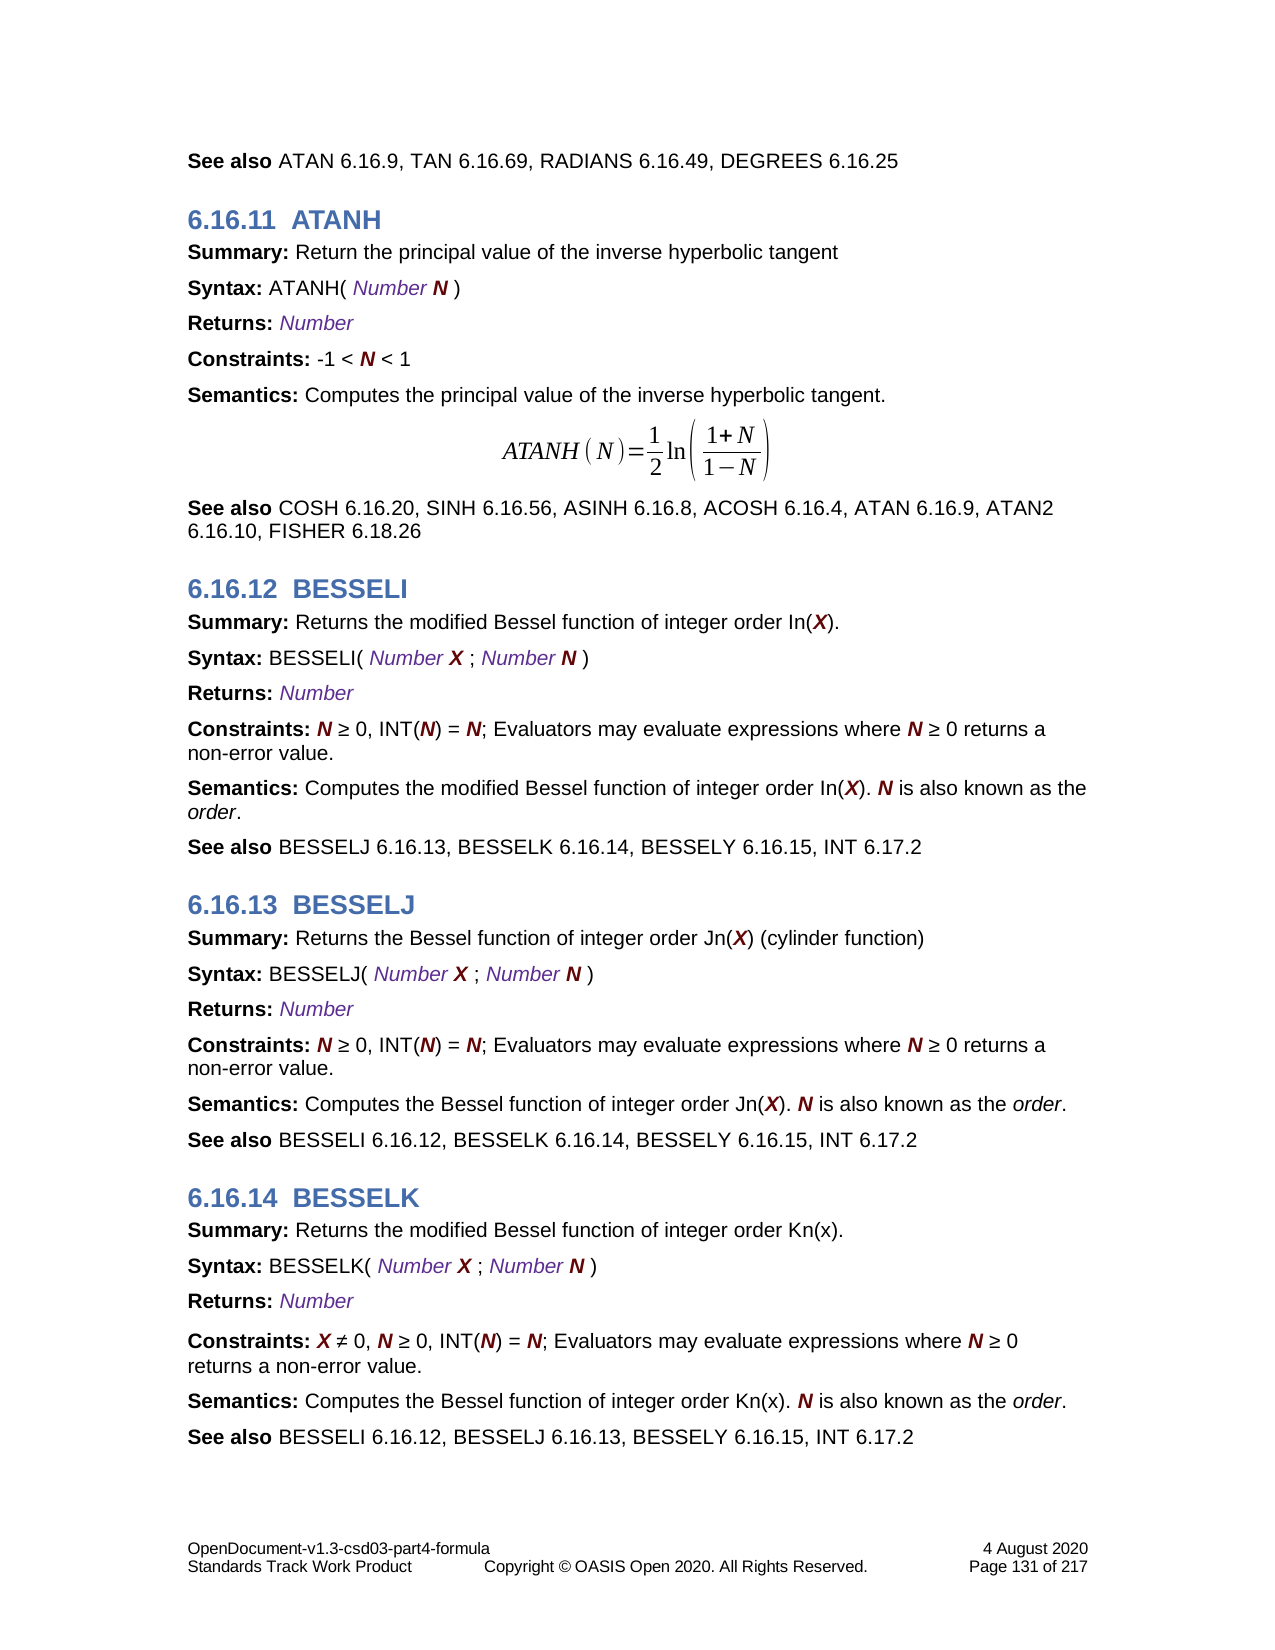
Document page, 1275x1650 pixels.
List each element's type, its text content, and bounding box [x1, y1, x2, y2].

text Summary: Returns the Bessel function of integer order Jn(X) (cylinder function) [187, 926, 1088, 950]
text Syntax: BESSELI( Number X ; Number N ) [187, 646, 1088, 670]
text Constraints: N ≥ 0, INT(N) = N; Evaluators may evaluate expressions where N ≥ 0 returns a non-error value. [187, 717, 1088, 764]
subtitle BESSELJ [187, 890, 1088, 920]
text Summary: Returns the modified Bessel function of integer order In(X). [187, 611, 1088, 634]
text Constraints: X ≠ 0, N ≥ 0, INT(N) = N; Evaluators may evaluate expressions where N ≥ 0 returns a non-error value. [187, 1326, 1088, 1378]
text Semantics: Computes the Bessel function of integer order Kn(x). N is also known as the order. [187, 1390, 1088, 1413]
text See also BESSELI 6.16.12, BESSELK 6.16.14, BESSELY 6.16.15, INT 6.17.2 [187, 1128, 1088, 1152]
text Constraints: N ≥ 0, INT(N) = N; Evaluators may evaluate expressions where N ≥ 0 returns a non-error value. [187, 1033, 1088, 1080]
text Returns: Number [187, 682, 1088, 705]
text Summary: Returns the modified Bessel function of integer order Kn(x). [187, 1219, 1088, 1242]
text See also ATAN 6.16.9, TAN 6.16.69, RADIANS 6.16.49, DEGREES 6.16.25 [187, 150, 1088, 173]
text Syntax: BESSELK( Number X ; Number N ) [187, 1254, 1088, 1278]
subtitle BESSELK [187, 1183, 1088, 1213]
text See also BESSELJ 6.16.13, BESSELK 6.16.14, BESSELY 6.16.15, INT 6.17.2 [187, 836, 1088, 859]
text Returns: Number [187, 312, 1088, 335]
text Semantics: Computes the Bessel function of integer order Jn(X). N is also known as the order. [187, 1092, 1088, 1116]
subtitle BESSELI [187, 574, 1088, 604]
text Semantics: Computes the modified Bessel function of integer order In(X). N is also known as the order. [187, 777, 1088, 824]
text Constraints: -1 < N < 1 [187, 347, 1088, 371]
subtitle ATANH [187, 204, 1088, 234]
text See also COSH 6.16.20, SINH 6.16.56, ASINH 6.16.8, ACOSH 6.16.4, ATAN 6.16.9, ATAN2 6.16.10, FISHER 6.18.26 [187, 496, 1088, 543]
text Returns: Number [187, 998, 1088, 1021]
text Semantics: Computes the principal value of the inverse hyperbolic tangent. [187, 383, 1088, 407]
text Syntax: ATANH( Number N ) [187, 276, 1088, 300]
text Returns: Number [187, 1290, 1088, 1313]
text Syntax: BESSELJ( Number X ; Number N ) [187, 962, 1088, 986]
text See also BESSELI 6.16.12, BESSELJ 6.16.13, BESSELY 6.16.15, INT 6.17.2 [187, 1425, 1088, 1449]
text Summary: Return the principal value of the inverse hyperbolic tangent [187, 241, 1088, 264]
